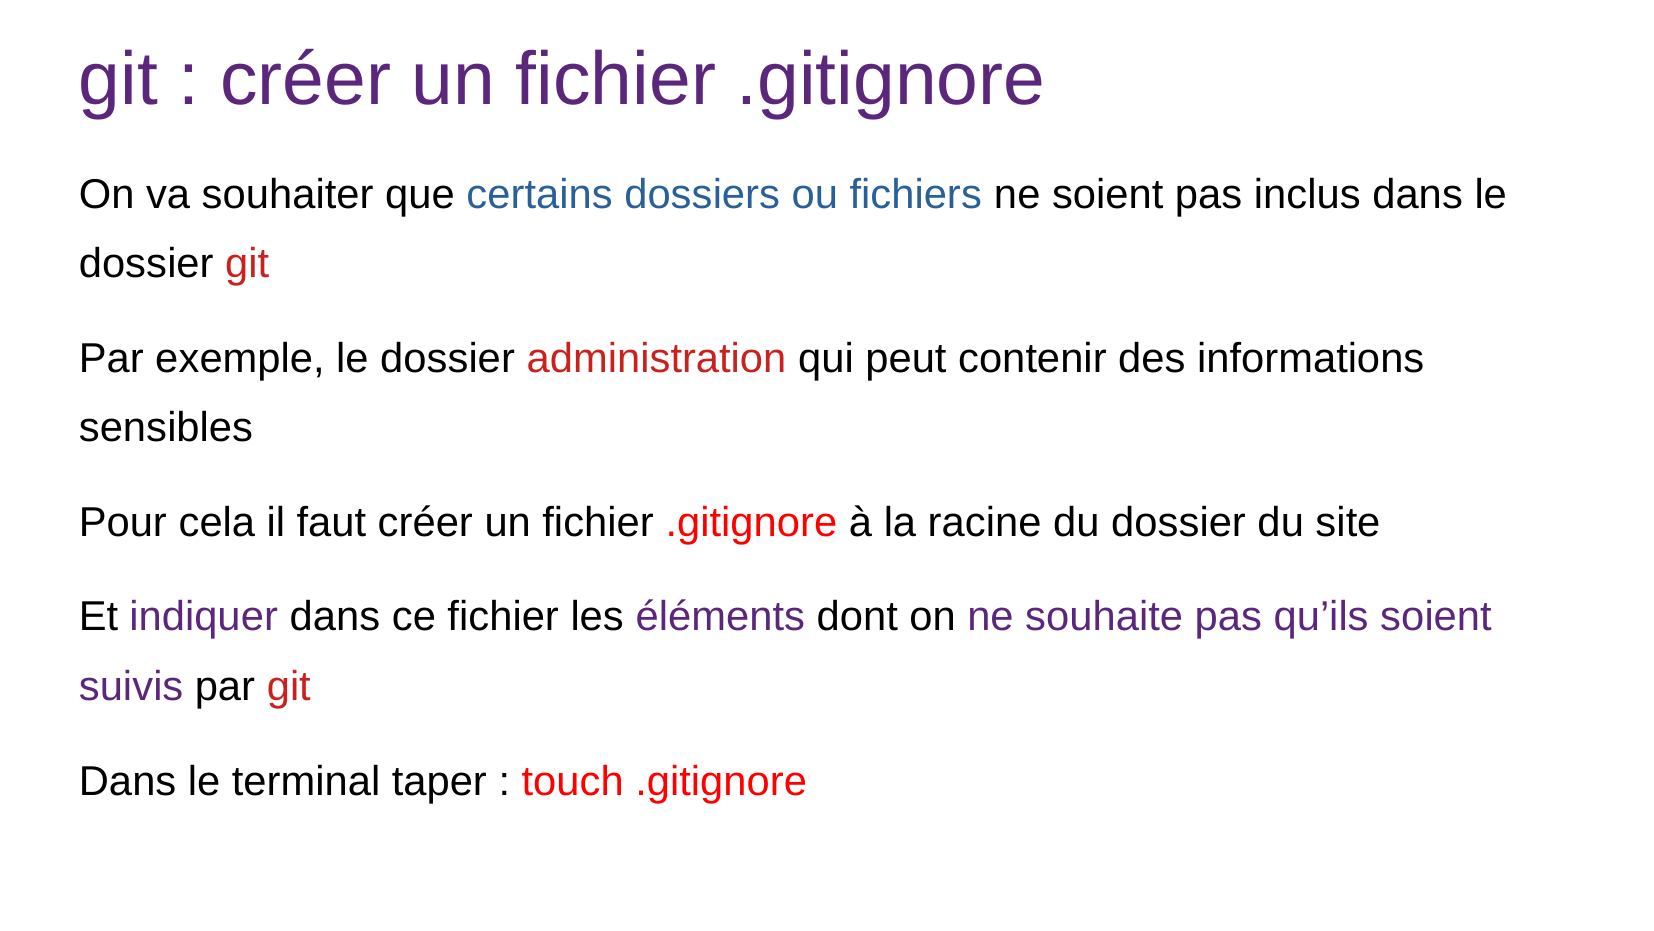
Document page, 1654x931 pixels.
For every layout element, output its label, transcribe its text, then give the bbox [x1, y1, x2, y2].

title git : créer un fichier .gitignore [78, 36, 1556, 147]
text_box On va souhaiter que certains dossiers ou fichiers ne soient pas inclus dans le dossier git Par exemple, le dossier administration qui peut contenir des informations sensibles Pour cela il faut créer un fichier .gitignore à la racine du dossier du site Et indiquer dans ce fichier les éléments dont on ne souhaite pas qu’ils soient suivis par git Dans le terminal taper : touch .gitignore [78, 147, 1595, 857]
